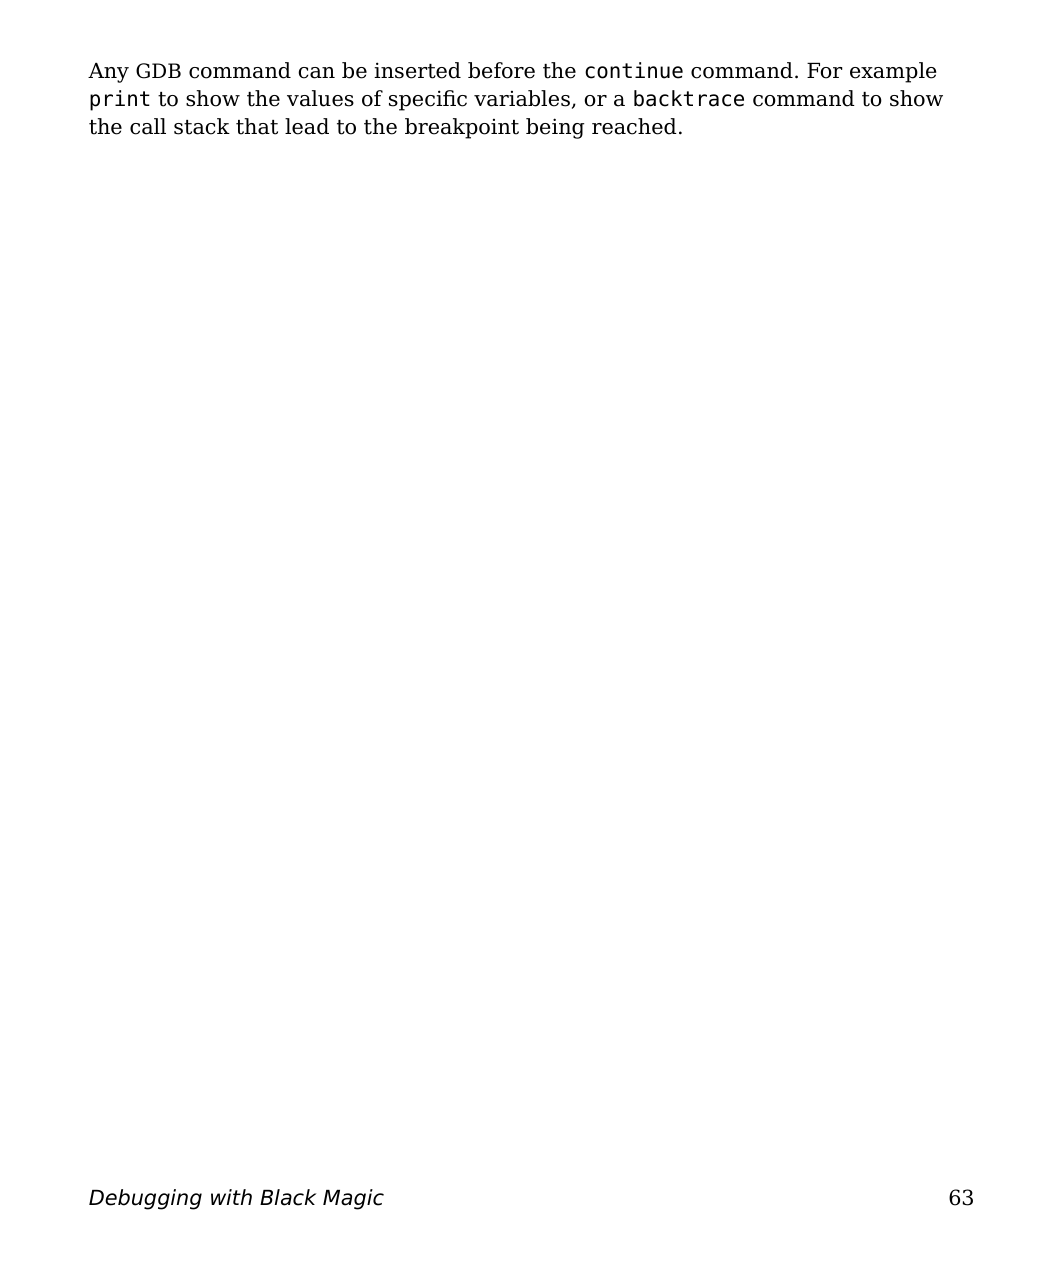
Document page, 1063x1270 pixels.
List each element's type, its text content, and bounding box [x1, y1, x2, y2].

text Any GDB command can be inserted before the continue command. For example print to show the values of specific variables, or a backtrace command to show the call stack that lead to the breakpoint being reached. [88, 59, 974, 139]
